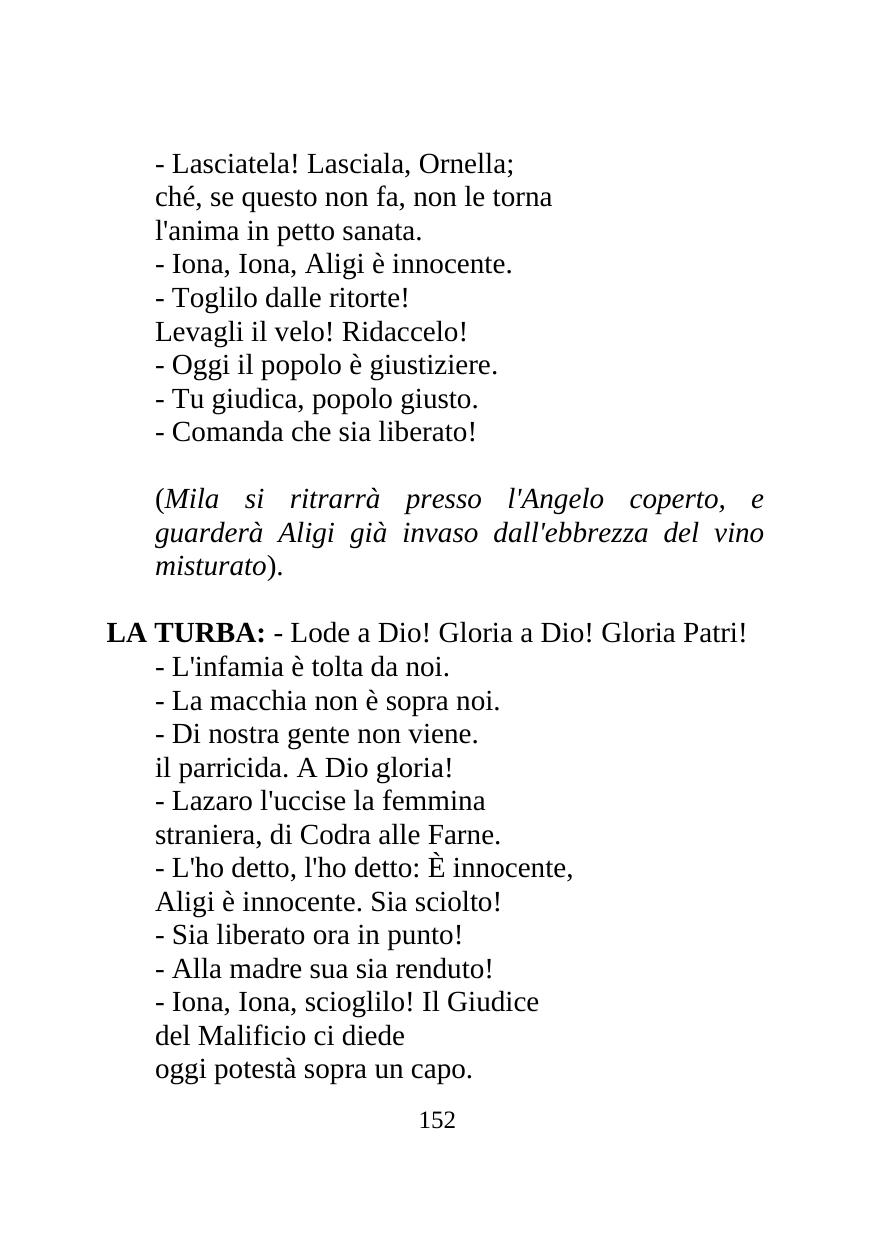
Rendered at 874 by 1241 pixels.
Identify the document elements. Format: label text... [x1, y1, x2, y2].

text - Sia liberato ora in punto! [155, 917, 768, 951]
text Levagli il velo! Ridaccelo! [155, 314, 768, 347]
text - Iona, Iona, scioglilo! Il Giudice [155, 984, 768, 1018]
text - Lazaro l'uccise la femmina [155, 783, 768, 817]
text - L'infamia è tolta da noi. [155, 649, 768, 683]
text - Oggi il popolo è giustiziere. [155, 347, 768, 381]
text ché, se questo non fa, non le torna [155, 179, 768, 213]
text - Alla madre sua sia renduto! [155, 951, 768, 984]
text (Mila si ritrarrà presso l'Angelo coperto, e guarderà Aligi già invaso dall'ebbrezza del vino misturato). [155, 481, 768, 582]
text - L'ho detto, l'ho detto: È innocente, [155, 850, 768, 884]
text l'anima in petto sanata. [155, 213, 768, 247]
text LA TURBA: - Lode a Dio! Gloria a Dio! Gloria Patri! [106, 616, 768, 649]
text Aligi è innocente. Sia sciolto! [155, 884, 768, 917]
text il parricida. A Dio gloria! [155, 750, 768, 783]
text - Di nostra gente non viene. [155, 716, 768, 750]
text - Tu giudica, popolo giusto. [155, 381, 768, 414]
text - La macchia non è sopra noi. [155, 683, 768, 716]
text straniera, di Codra alle Farne. [155, 817, 768, 850]
text - Iona, Iona, Aligi è innocente. [155, 247, 768, 280]
text - Toglilo dalle ritorte! [155, 280, 768, 314]
text oggi potestà sopra un capo. [155, 1052, 768, 1085]
text - Comanda che sia liberato! [155, 414, 768, 448]
text - Lasciatela! Lasciala, Ornella; [155, 146, 768, 179]
text del Malificio ci diede [155, 1018, 768, 1052]
